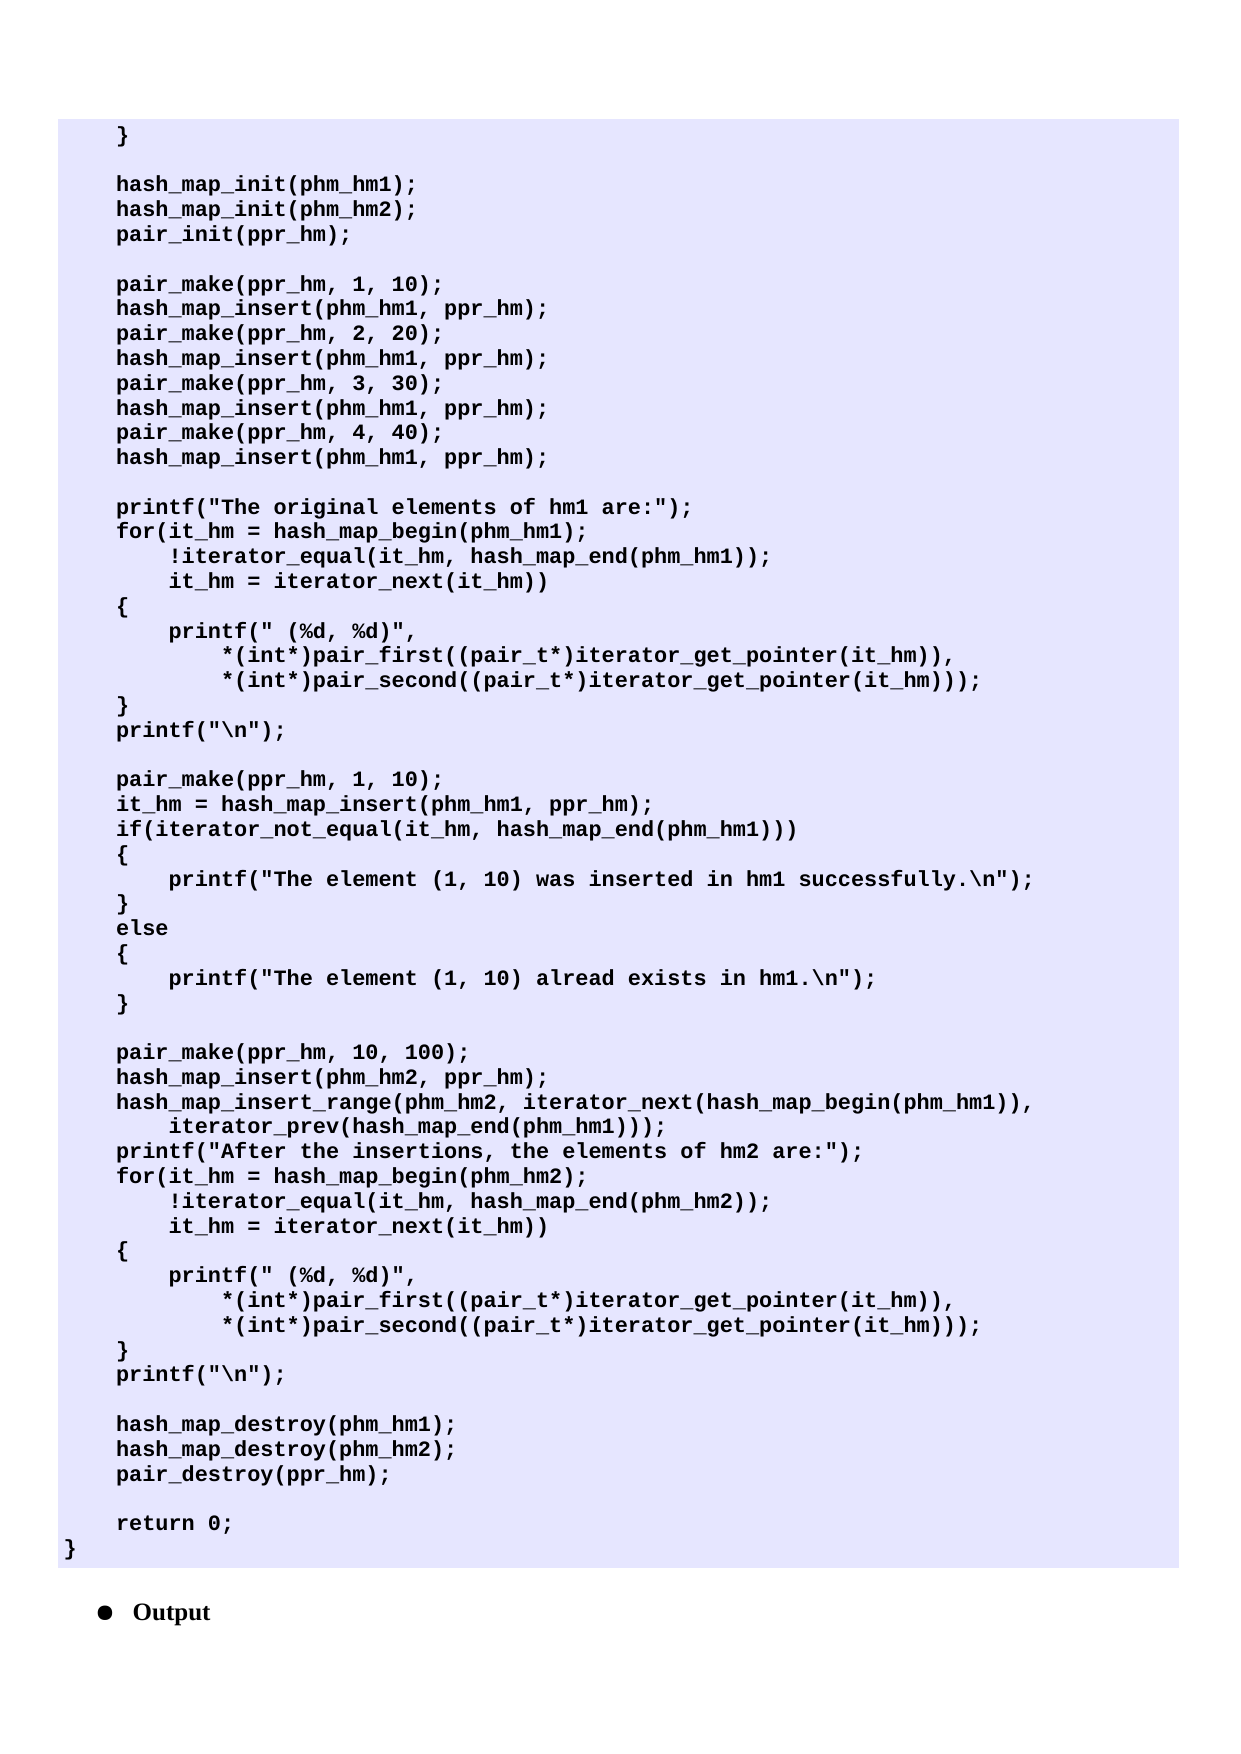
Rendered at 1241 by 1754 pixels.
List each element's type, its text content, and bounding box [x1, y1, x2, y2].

table_header } hash_map_init(phm_hm1); hash_map_init(phm_hm2); pair_init(ppr_hm); pair_make(ppr_hm, 1, 10); hash_map_insert(phm_hm1, ppr_hm); pair_make(ppr_hm, 2, 20); hash_map_insert(phm_hm1, ppr_hm); pair_make(ppr_hm, 3, 30); hash_map_insert(phm_hm1, ppr_hm); pair_make(ppr_hm, 4, 40); hash_map_insert(phm_hm1, ppr_hm); printf("The original elements of hm1 are:"); for(it_hm = hash_map_begin(phm_hm1); !iterator_equal(it_hm, hash_map_end(phm_hm1)); it_hm = iterator_next(it_hm)) { printf(" (%d, %d)", *(int*)pair_first((pair_t*)iterator_get_pointer(it_hm)), *(int*)pair_second((pair_t*)iterator_get_pointer(it_hm))); } printf("\n"); pair_make(ppr_hm, 1, 10); it_hm = hash_map_insert(phm_hm1, ppr_hm); if(iterator_not_equal(it_hm, hash_map_end(phm_hm1))) { printf("The element (1, 10) was inserted in hm1 successfully.\n"); } else { printf("The element (1, 10) alread exists in hm1.\n"); } pair_make(ppr_hm, 10, 100); hash_map_insert(phm_hm2, ppr_hm); hash_map_insert_range(phm_hm2, iterator_next(hash_map_begin(phm_hm1)), iterator_prev(hash_map_end(phm_hm1))); printf("After the insertions, the elements of hm2 are:"); for(it_hm = hash_map_begin(phm_hm2); !iterator_equal(it_hm, hash_map_end(phm_hm2)); it_hm = iterator_next(it_hm)) { printf(" (%d, %d)", *(int*)pair_first((pair_t*)iterator_get_pointer(it_hm)), *(int*)pair_second((pair_t*)iterator_get_pointer(it_hm))); } printf("\n"); hash_map_destroy(phm_hm1); hash_map_destroy(phm_hm2); pair_destroy(ppr_hm); return 0; } [58, 119, 1179, 1568]
list Output [95, 1597, 1179, 1626]
